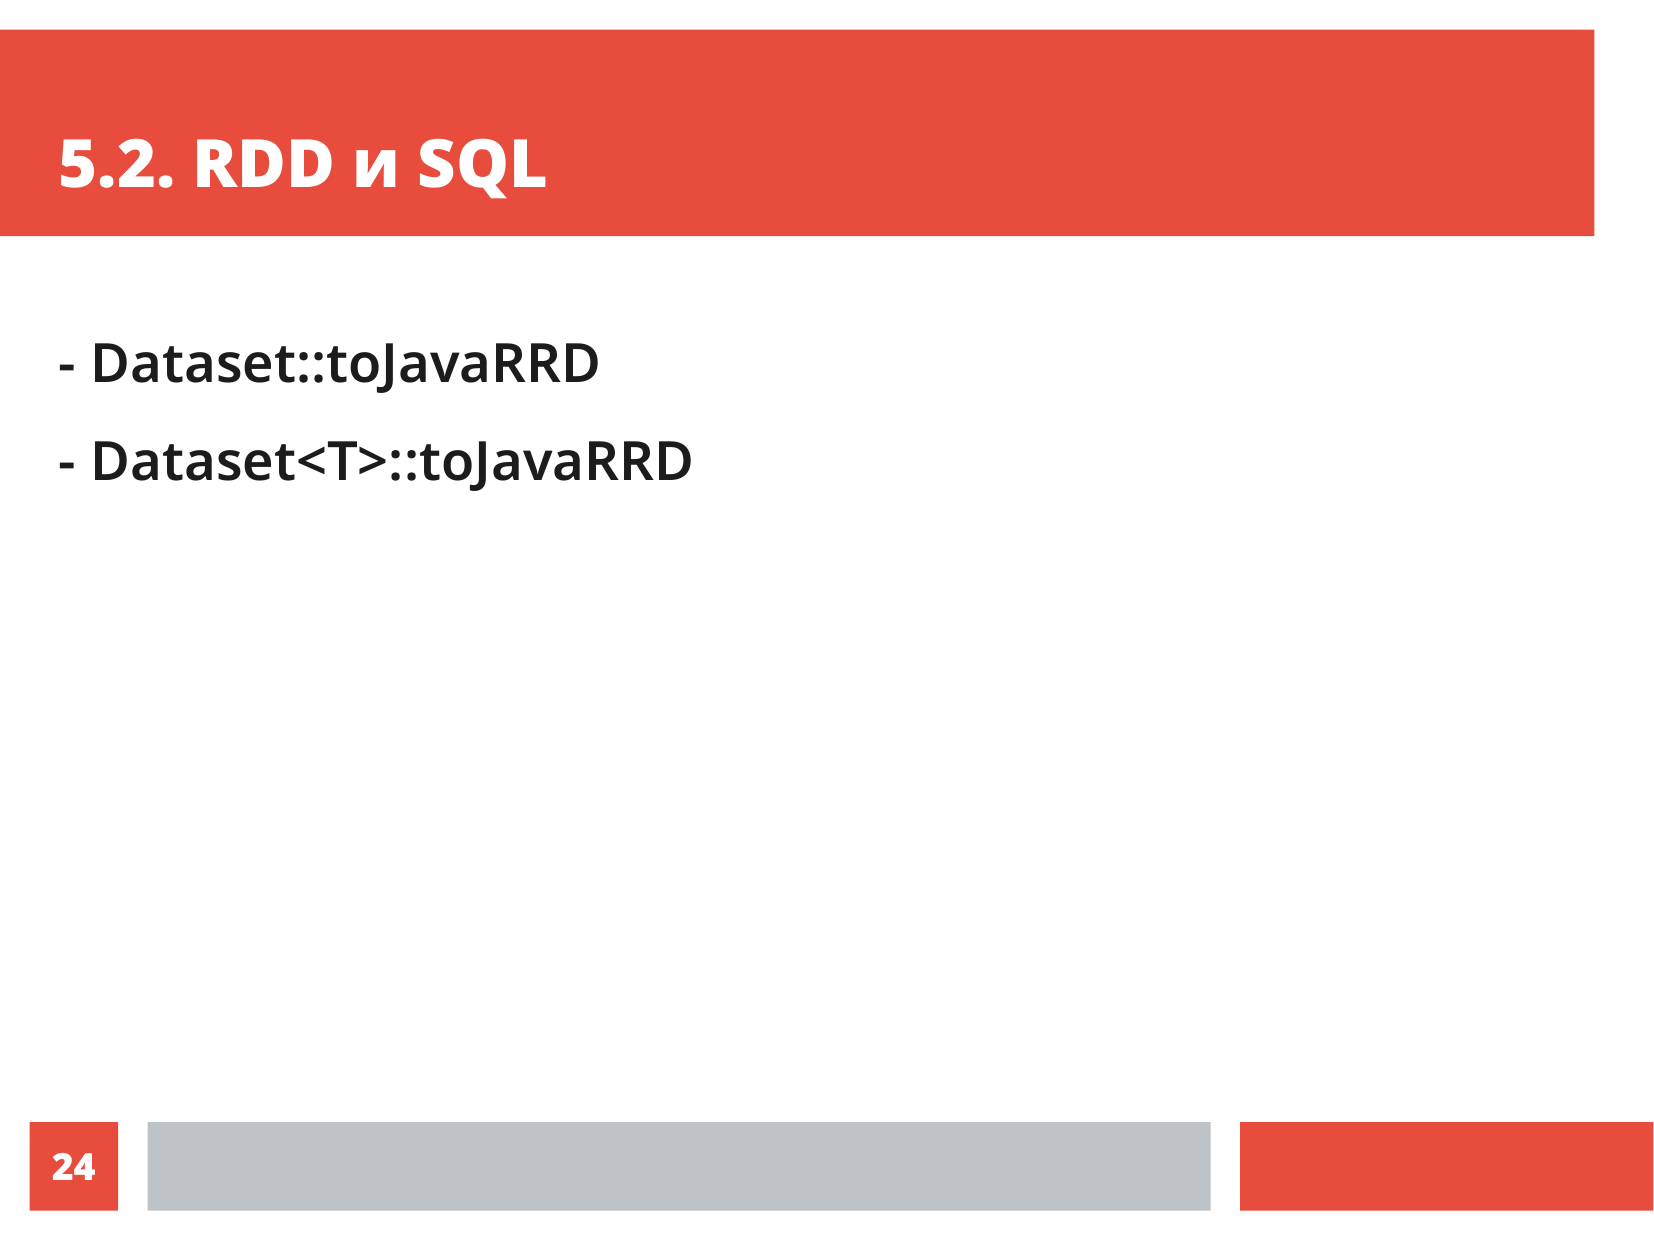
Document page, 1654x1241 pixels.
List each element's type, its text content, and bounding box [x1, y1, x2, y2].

title 5.2. RDD и SQL [59, 59, 1595, 207]
list - Dataset::toJavaRRD - Dataset<T>::toJavaRRD [59, 324, 1565, 1093]
